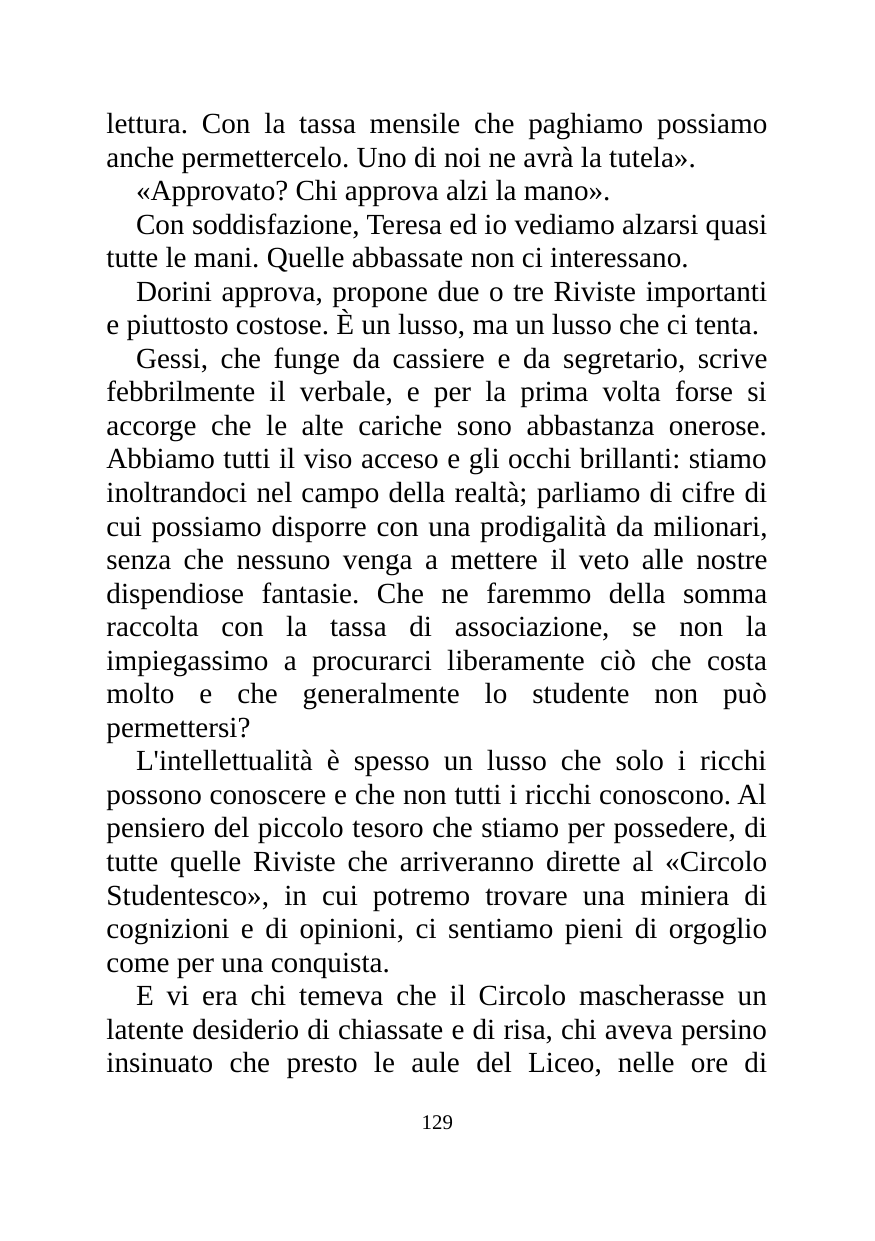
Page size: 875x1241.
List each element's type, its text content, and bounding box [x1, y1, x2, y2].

text lettura. Con la tassa mensile che paghiamo possiamo anche permettercelo. Uno di noi ne avrà la tutela». [106, 106, 768, 173]
text Gessi, che funge da cassiere e da segretario, scrive febbrilmente il verbale, e per la prima volta forse si accorge che le alte cariche sono abbastanza onerose. Abbiamo tutti il viso acceso e gli occhi brillanti: stiamo inoltrandoci nel campo della realtà; parliamo di cifre di cui possiamo disporre con una prodigalità da milionari, senza che nessuno venga a mettere il veto alle nostre dispendiose fantasie. Che ne faremmo della somma raccolta con la tassa di associazione, se non la impiegassimo a procurarci liberamente ciò che costa molto e che generalmente lo studente non può permettersi? [106, 341, 768, 743]
text E vi era chi temeva che il Circolo mascherasse un latente desiderio di chiassate e di risa, chi aveva persino insinuato che presto le aule del Liceo, nelle ore di [106, 978, 768, 1079]
text L'intellettualità è spesso un lusso che solo i ricchi possono conoscere e che non tutti i ricchi conoscono. Al pensiero del piccolo tesoro che stiamo per possedere, di tutte quelle Riviste che arriveranno dirette al «Circolo Studentesco», in cui potremo trovare una miniera di cognizioni e di opinioni, ci sentiamo pieni di orgoglio come per una conquista. [106, 743, 768, 978]
text Con soddisfazione, Teresa ed io vediamo alzarsi quasi tutte le mani. Quelle abbassate non ci interessano. [106, 207, 768, 274]
text Dorini approva, propone due o tre Riviste importanti e piuttosto costose. È un lusso, ma un lusso che ci tenta. [106, 274, 768, 341]
text «Approvato? Chi approva alzi la mano». [106, 173, 768, 207]
